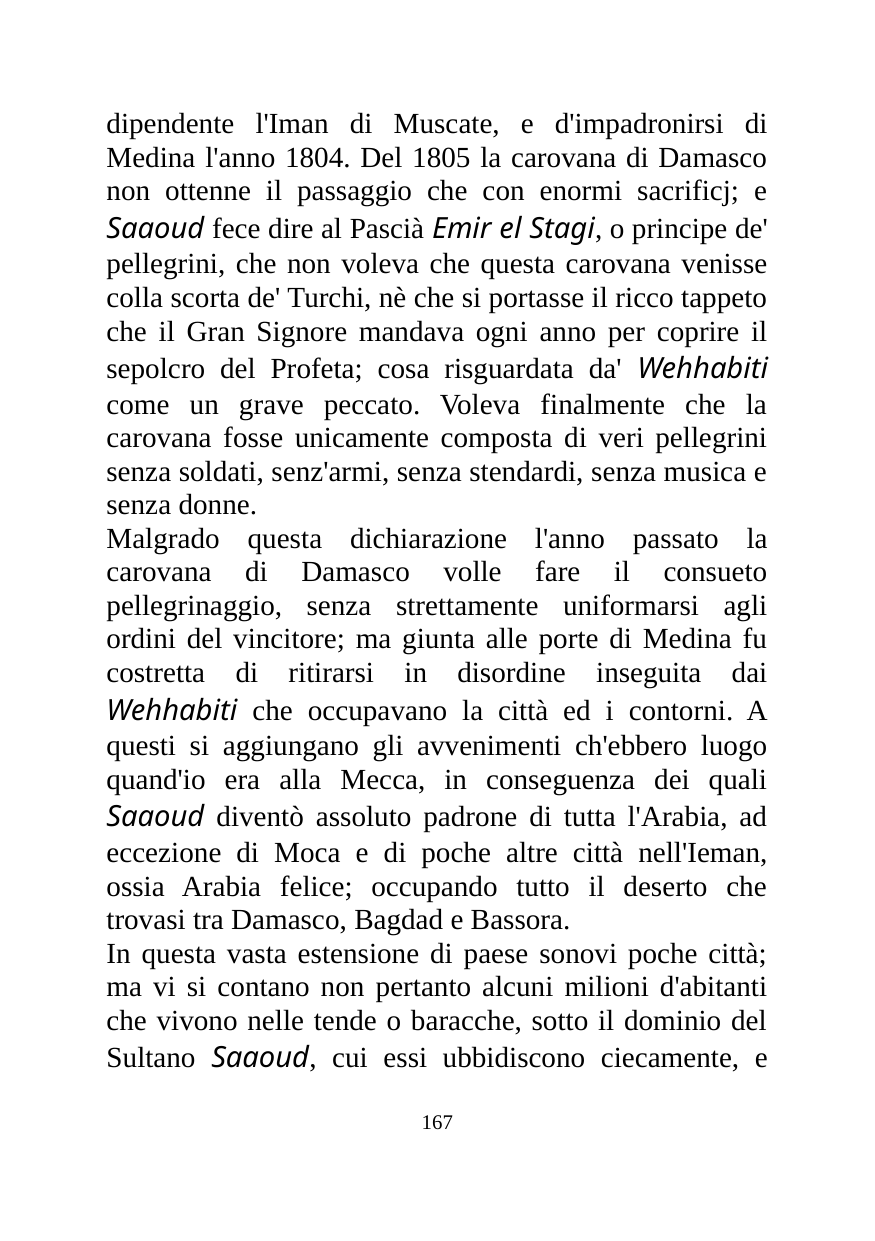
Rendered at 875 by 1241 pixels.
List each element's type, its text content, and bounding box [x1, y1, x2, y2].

text Malgrado questa dichiarazione l'anno passato la carovana di Damasco volle fare il consueto pellegrinaggio, senza strettamente uniformarsi agli ordini del vincitore; ma giunta alle porte di Medina fu costretta di ritirarsi in disordine inseguita dai Wehhabiti che occupavano la città ed i contorni. A questi si aggiungano gli avvenimenti ch'ebbero luogo quand'io era alla Mecca, in conseguenza dei quali Saaoud diventò assoluto padrone di tutta l'Arabia, ad eccezione di Moca e di poche altre città nell'Ieman, ossia Arabia felice; occupando tutto il deserto che trovasi tra Damasco, Bagdad e Bassora. [106, 521, 768, 936]
text In questa vasta estensione di paese sonovi poche città; ma vi si contano non pertanto alcuni milioni d'abitanti che vivono nelle tende o baracche, sotto il dominio del Sultano Saaoud, cui essi ubbidiscono ciecamente, e [106, 936, 768, 1076]
text dipendente l'Iman di Muscate, e d'impadronirsi di Medina l'anno 1804. Del 1805 la carovana di Damasco non ottenne il passaggio che con enormi sacrificj; e Saaoud fece dire al Pascià Emir el Stagi, o principe de' pellegrini, che non voleva che questa carovana venisse colla scorta de' Turchi, nè che si portasse il ricco tappeto che il Gran Signore mandava ogni anno per coprire il sepolcro del Profeta; cosa risguardata da' Wehhabiti come un grave peccato. Voleva finalmente che la carovana fosse unicamente composta di veri pellegrini senza soldati, senz'armi, senza stendardi, senza musica e senza donne. [106, 106, 768, 521]
